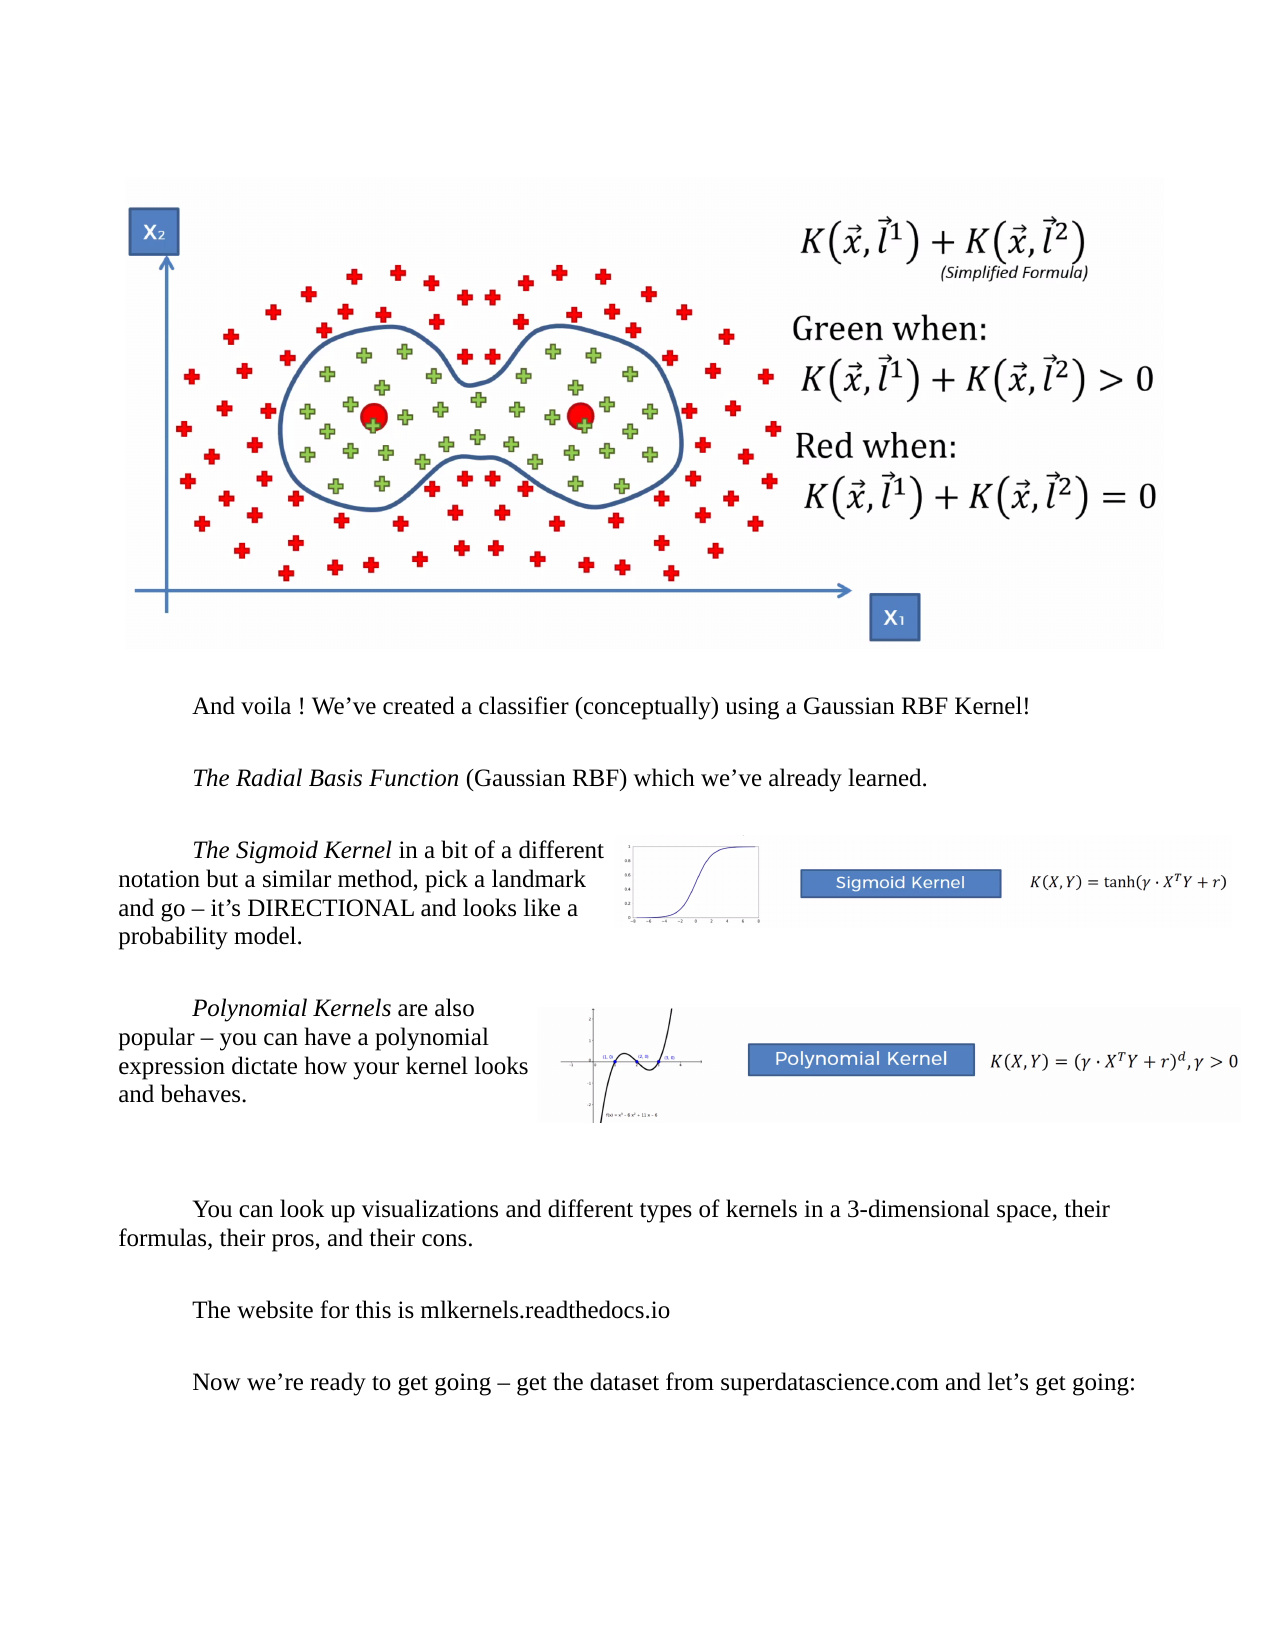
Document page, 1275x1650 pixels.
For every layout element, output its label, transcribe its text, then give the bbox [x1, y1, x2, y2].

text Polynomial Kernels are also popular – you can have a polynomial expression dictate how your kernel looks and behaves. [118, 993, 1157, 1108]
picture [536, 1007, 1241, 1123]
text The Sigmoid Kernel in a bit of a different notation but a similar method, pick a landmark and go – it’s DIRECTIONAL and looks like a probability model. [118, 835, 1157, 950]
picture [125, 177, 1164, 649]
text The Radial Basis Function (Gaussian RBF) which we’ve already learned. [118, 763, 1157, 792]
picture [614, 835, 1232, 928]
text Now we’re ready to get going – get the dataset from superdatascience.com and let’s get going: [118, 1367, 1157, 1396]
text You can look up visualizations and different types of kernels in a 3-dimensional space, their formulas, their pros, and their cons. [118, 1194, 1157, 1252]
text The website for this is mlkernels.readthedocs.io [118, 1295, 1157, 1324]
text And voila ! We’ve created a classifier (conceptually) using a Gaussian RBF Kernel! [118, 691, 1157, 720]
